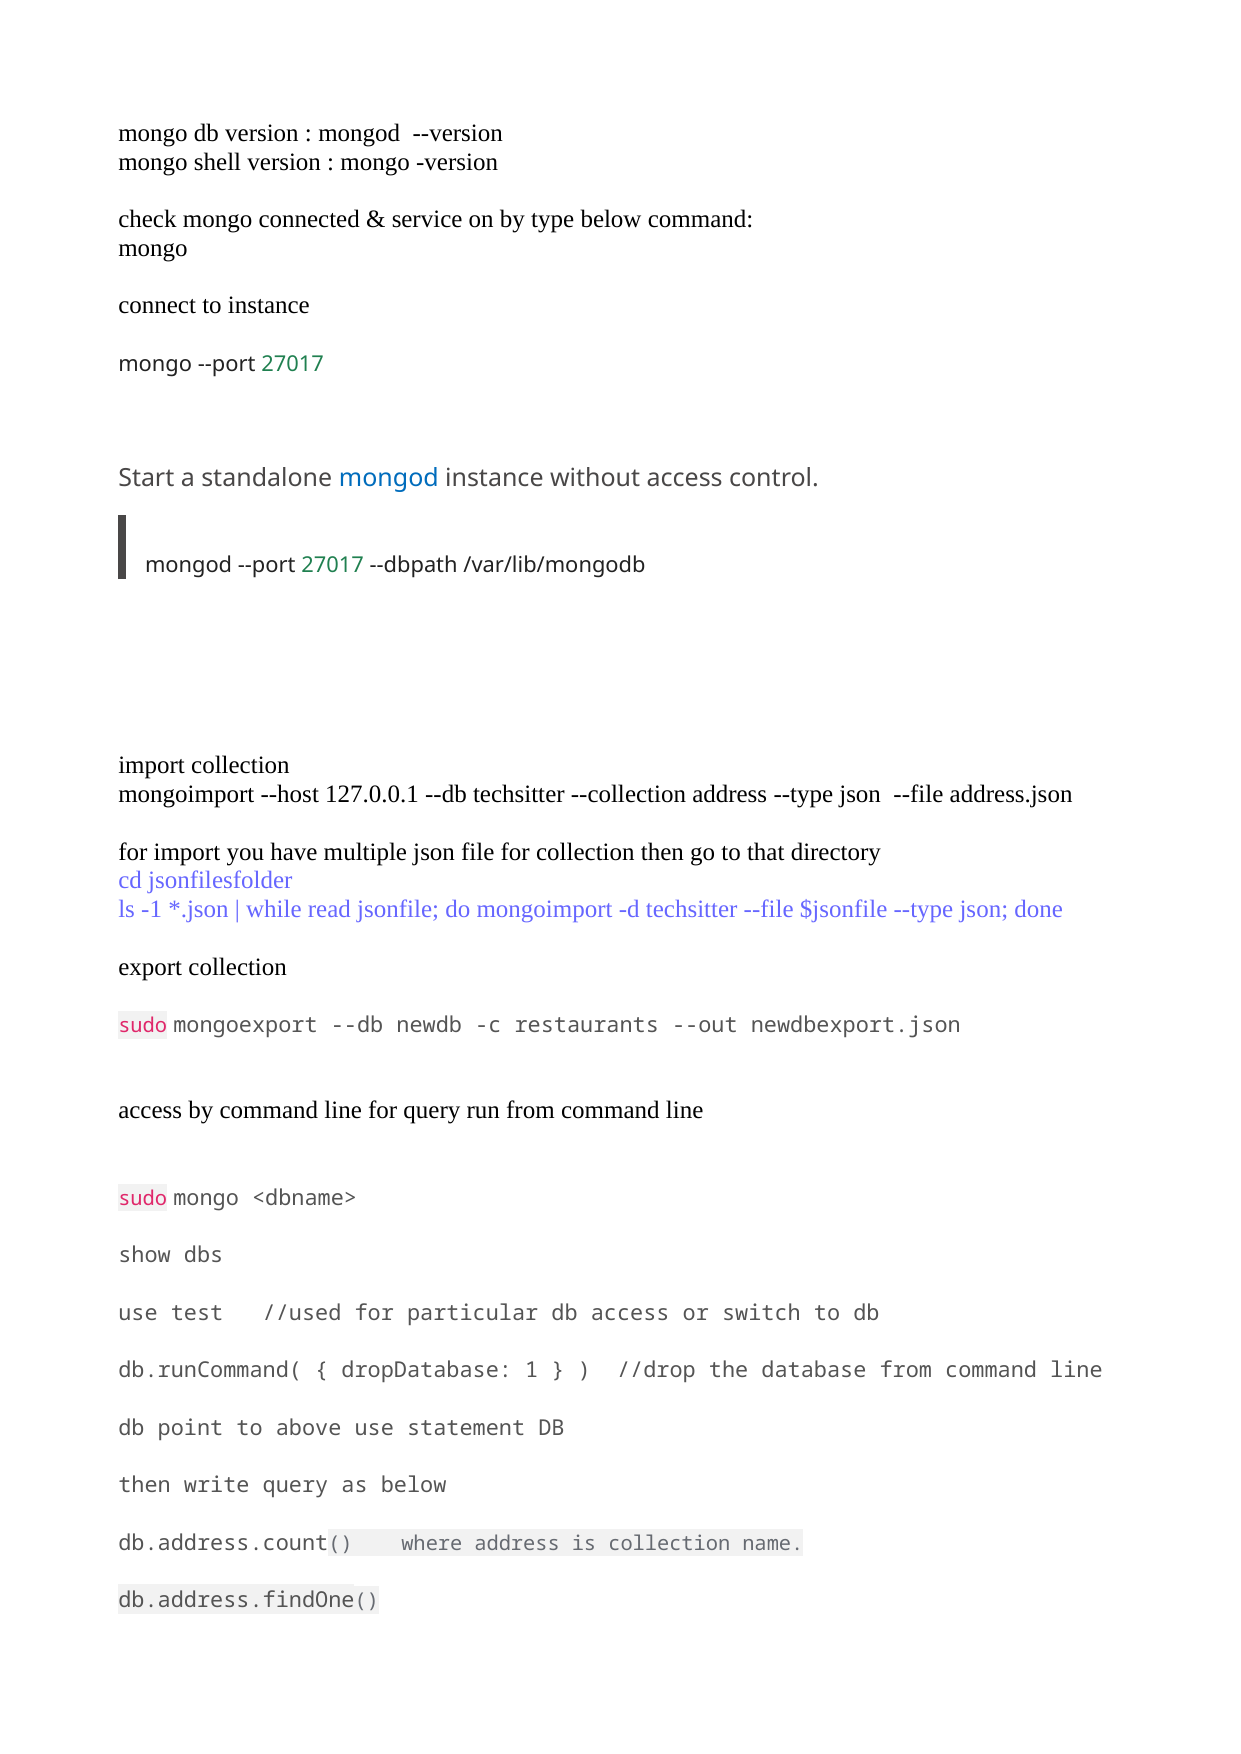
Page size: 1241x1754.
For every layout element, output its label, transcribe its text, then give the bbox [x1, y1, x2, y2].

text import collection [118, 751, 1122, 779]
text show dbs [118, 1212, 1122, 1269]
text check mongo connected & service on by type below command: [118, 204, 1122, 233]
text mongod --port 27017 --dbpath /var/lib/mongodb [126, 515, 1122, 579]
text export collection [118, 952, 1122, 981]
text Start a standalone mongod instance without access control. [118, 435, 1122, 494]
text cd jsonfilesfolder [118, 866, 1122, 894]
text db.runCommand( { dropDatabase: 1 } ) //drop the database from command line db point to above use statement DB [118, 1327, 1122, 1442]
text db.address.findOne() [118, 1557, 1122, 1614]
text connect to instance [118, 291, 1122, 319]
text access by command line for query run from command line [118, 1096, 1122, 1124]
text mongo [118, 233, 1122, 262]
text ls -1 *.json | while read jsonfile; do mongoimport -d techsitter --file $jsonfile --type json; done [118, 894, 1122, 923]
text mongoimport --host 127.0.0.1 --db techsitter --collection address --type json --file address.json [118, 779, 1122, 808]
text for import you have multiple json file for collection then go to that directory [118, 837, 1122, 866]
text then write query as below [118, 1442, 1122, 1499]
text mongo db version : mongod --version [118, 118, 1122, 147]
text db.address.count() where address is collection name. [118, 1499, 1122, 1557]
text sudo mongoexport --db newdb -c restaurants --out newdbexport.json [118, 981, 1122, 1039]
text sudo mongo <dbname> [118, 1153, 1122, 1212]
text use test //used for particular db access or switch to db [118, 1269, 1122, 1327]
text mongo shell version : mongo -version [118, 147, 1122, 176]
text mongo --port 27017 [118, 319, 1122, 378]
